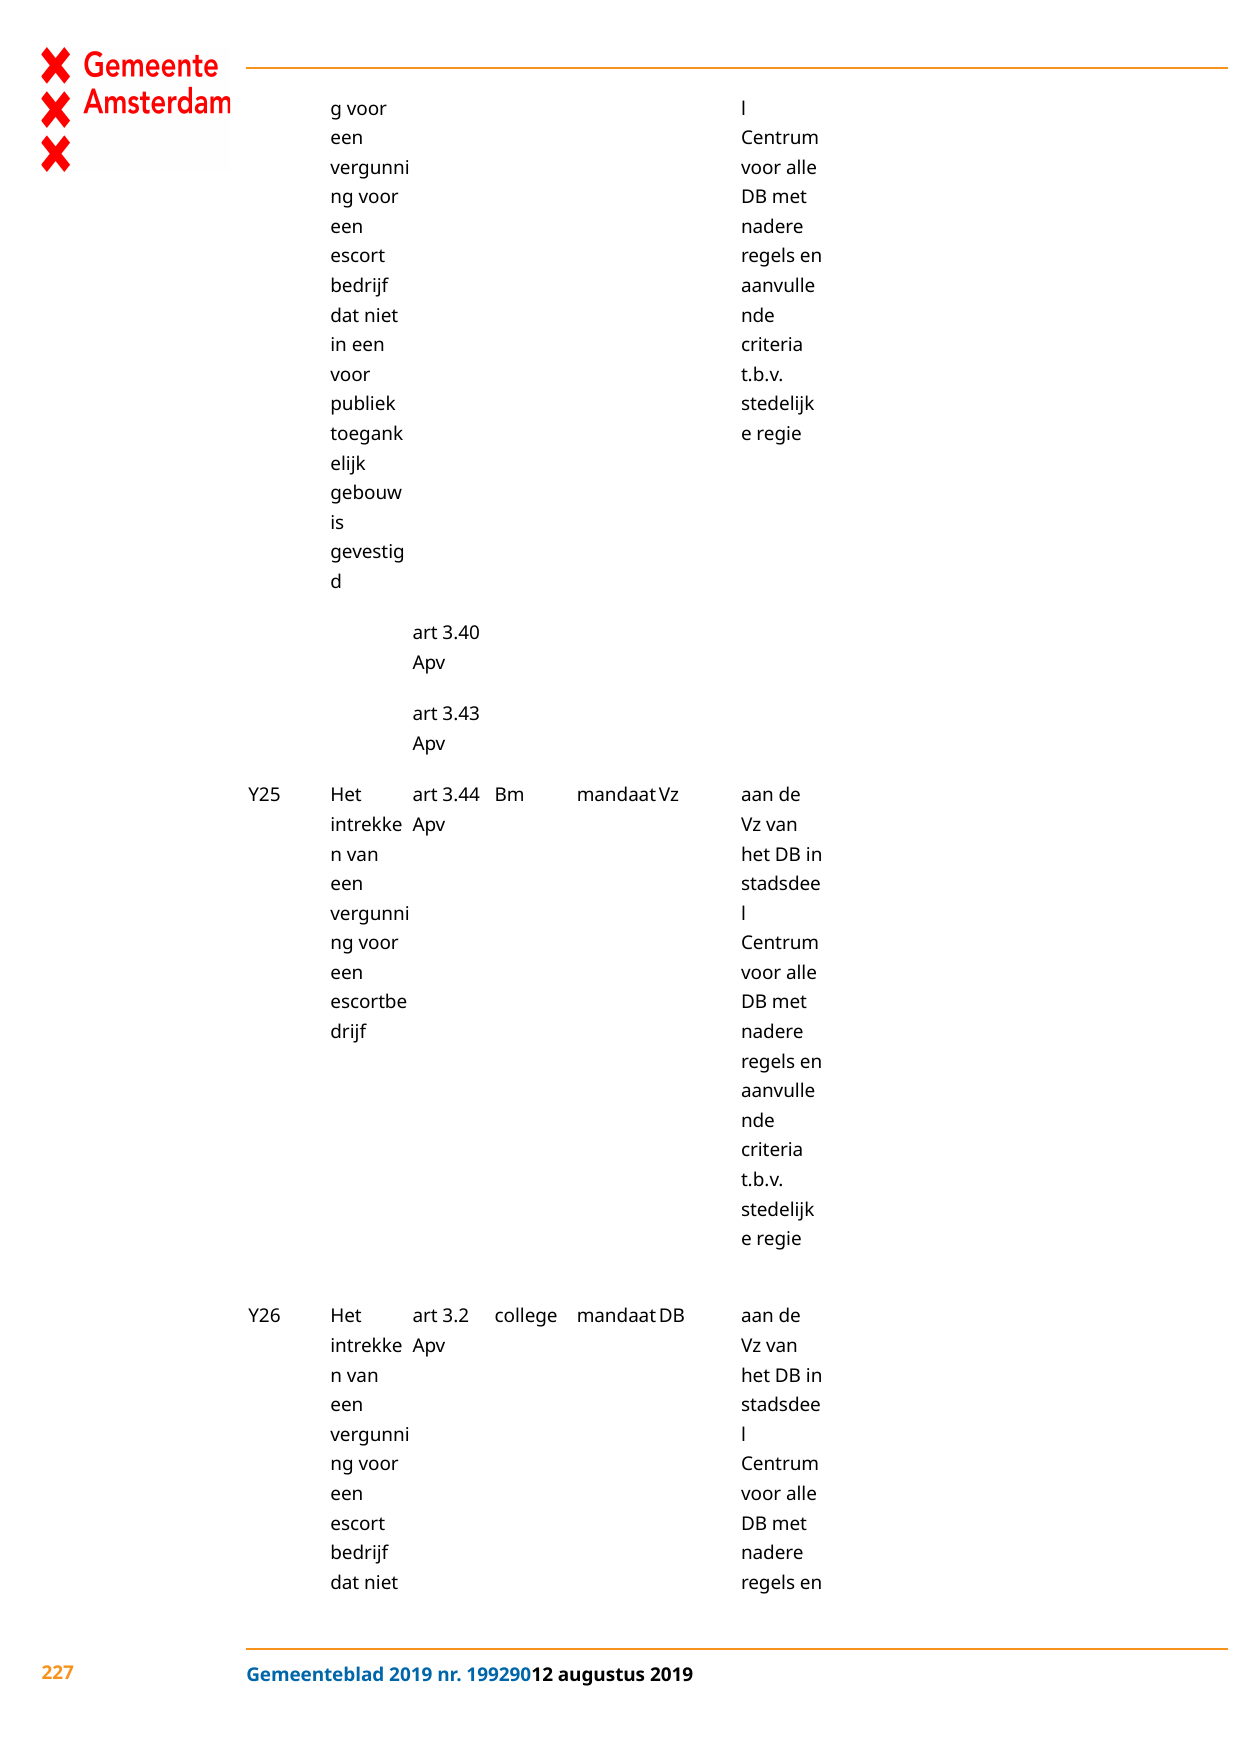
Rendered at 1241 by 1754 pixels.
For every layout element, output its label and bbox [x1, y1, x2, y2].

picture [41, 47, 231, 172]
